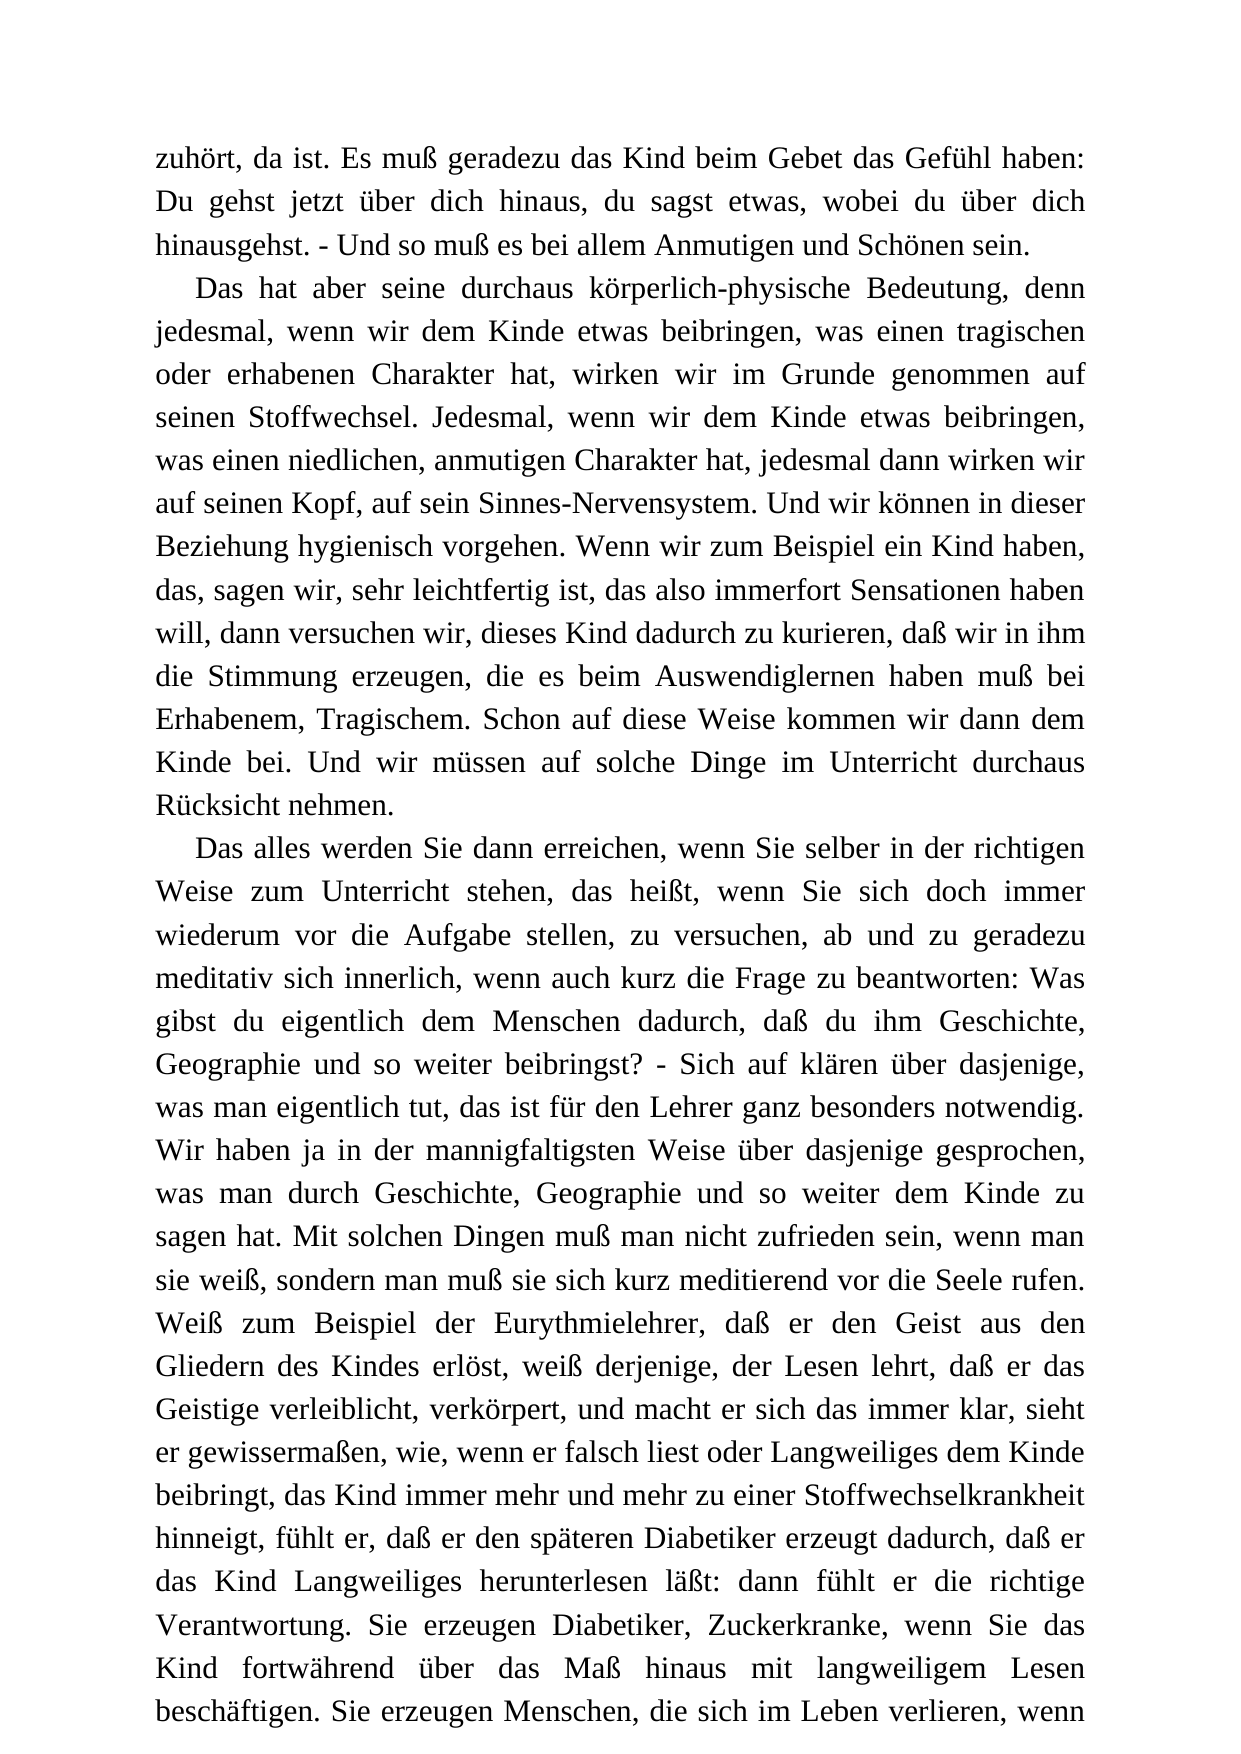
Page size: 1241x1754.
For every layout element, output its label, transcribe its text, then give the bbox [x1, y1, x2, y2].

text Das hat aber seine durchaus körperlich-physische Bedeutung, denn jedesmal, wenn wir dem Kinde etwas beibringen, was einen tragischen oder erhabenen Charakter hat, wirken wir im Grunde genommen auf seinen Stoffwechsel. Jedesmal, wenn wir dem Kinde etwas beibringen, was einen niedlichen, anmutigen Charakter hat, jedesmal dann wirken wir auf seinen Kopf, auf sein Sinnes-Nervensystem. Und wir können in dieser Beziehung hygienisch vorgehen. Wenn wir zum Beispiel ein Kind haben, das, sagen wir, sehr leichtfertig ist, das also immerfort Sensationen haben will, dann versuchen wir, dieses Kind dadurch zu kurieren, daß wir in ihm die Stimmung erzeugen, die es beim Auswendiglernen haben muß bei Erhabenem, Tragischem. Schon auf diese Weise kommen wir dann dem Kinde bei. Und wir müssen auf solche Dinge im Unterricht durchaus Rücksicht nehmen. [155, 269, 1086, 822]
text zuhört, da ist. Es muß geradezu das Kind beim Gebet das Gefühl haben: Du gehst jetzt über dich hinaus, du sagst etwas, wobei du über dich hinausgehst. - Und so muß es bei allem Anmutigen und Schönen sein. [155, 139, 1086, 262]
text Das alles werden Sie dann erreichen, wenn Sie selber in der richtigen Weise zum Unterricht stehen, das heißt, wenn Sie sich doch immer wiederum vor die Aufgabe stellen, zu versuchen, ab und zu geradezu meditativ sich innerlich, wenn auch kurz die Frage zu beantworten: Was gibst du eigentlich dem Menschen dadurch, daß du ihm Geschichte, Geographie und so weiter beibringst? - Sich auf klären über dasjenige, was man eigentlich tut, das ist für den Lehrer ganz besonders notwendig. Wir haben ja in der mannigfaltigsten Weise über dasjenige gesprochen, was man durch Geschichte, Geographie und so weiter dem Kinde zu sagen hat. Mit solchen Dingen muß man nicht zufrieden sein, wenn man sie weiß, sondern man muß sie sich kurz meditierend vor die Seele rufen. Weiß zum Beispiel der Eurythmielehrer, daß er den Geist aus den Gliedern des Kindes erlöst, weiß derjenige, der Lesen lehrt, daß er das Geistige verleiblicht, verkörpert, und macht er sich das immer klar, sieht er gewissermaßen, wie, wenn er falsch liest oder Langweiliges dem Kinde beibringt, das Kind immer mehr und mehr zu einer Stoffwechselkrankheit hinneigt, fühlt er, daß er den späteren Diabetiker erzeugt dadurch, daß er das Kind Langweiliges herunterlesen läßt: dann fühlt er die richtige Verantwortung. Sie erzeugen Diabetiker, Zuckerkranke, wenn Sie das Kind fortwährend über das Maß hinaus mit langweiligem Lesen beschäftigen. Sie erzeugen Menschen, die sich im Leben verlieren, wenn [155, 829, 1086, 1728]
